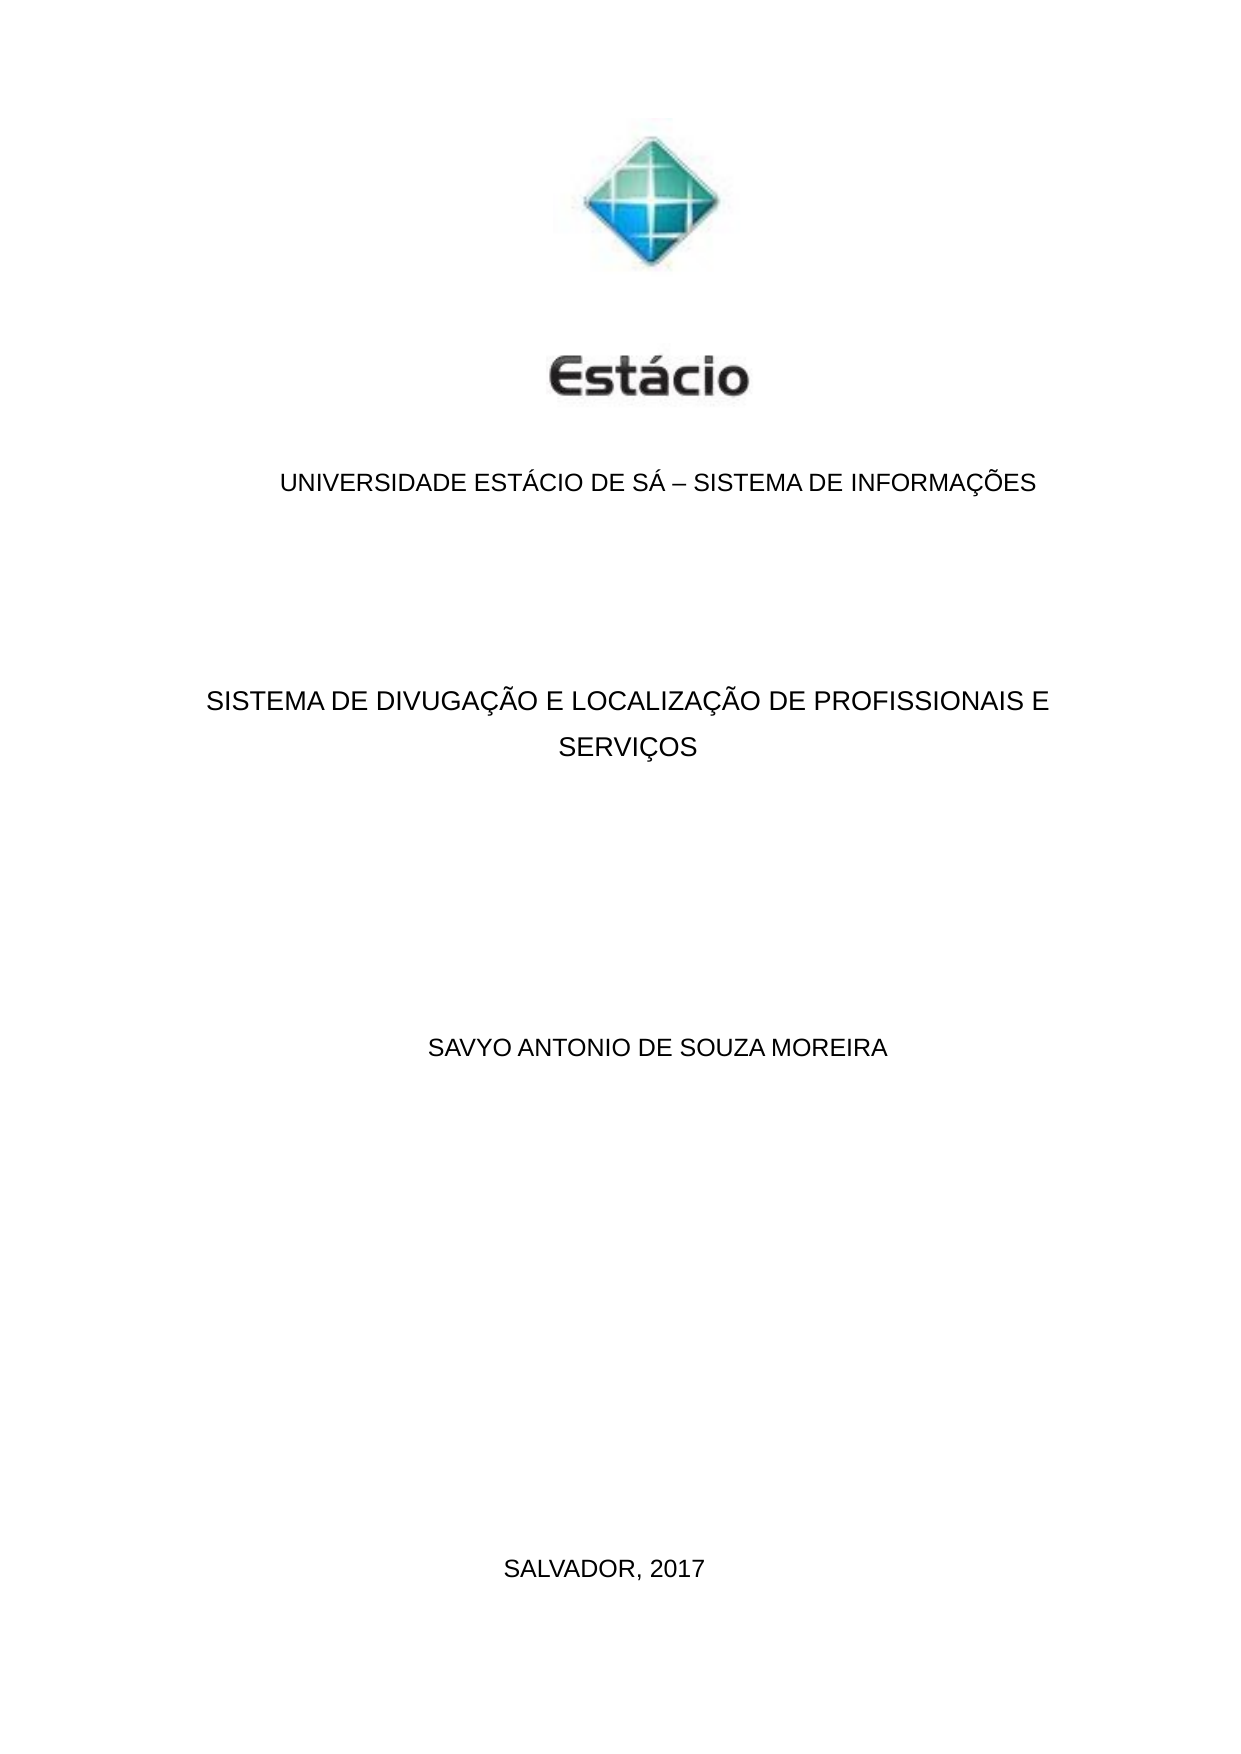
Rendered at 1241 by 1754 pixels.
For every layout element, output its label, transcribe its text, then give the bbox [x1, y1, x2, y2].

picture [552, 118, 741, 296]
text SISTEMA DE DIVUGAÇÃO E LOCALIZAÇÃO DE PROFISSIONAIS E SERVIÇOS [134, 684, 1122, 763]
picture [545, 343, 754, 412]
text UNIVERSIDADE ESTÁCIO DE SÁ – SISTEMA DE INFORMAÇÕES [241, 468, 1075, 496]
text SALVADOR, 2017 [134, 1554, 1075, 1583]
text SAVYO ANTONIO DE SOUZA MOREIRA [241, 1032, 1075, 1061]
